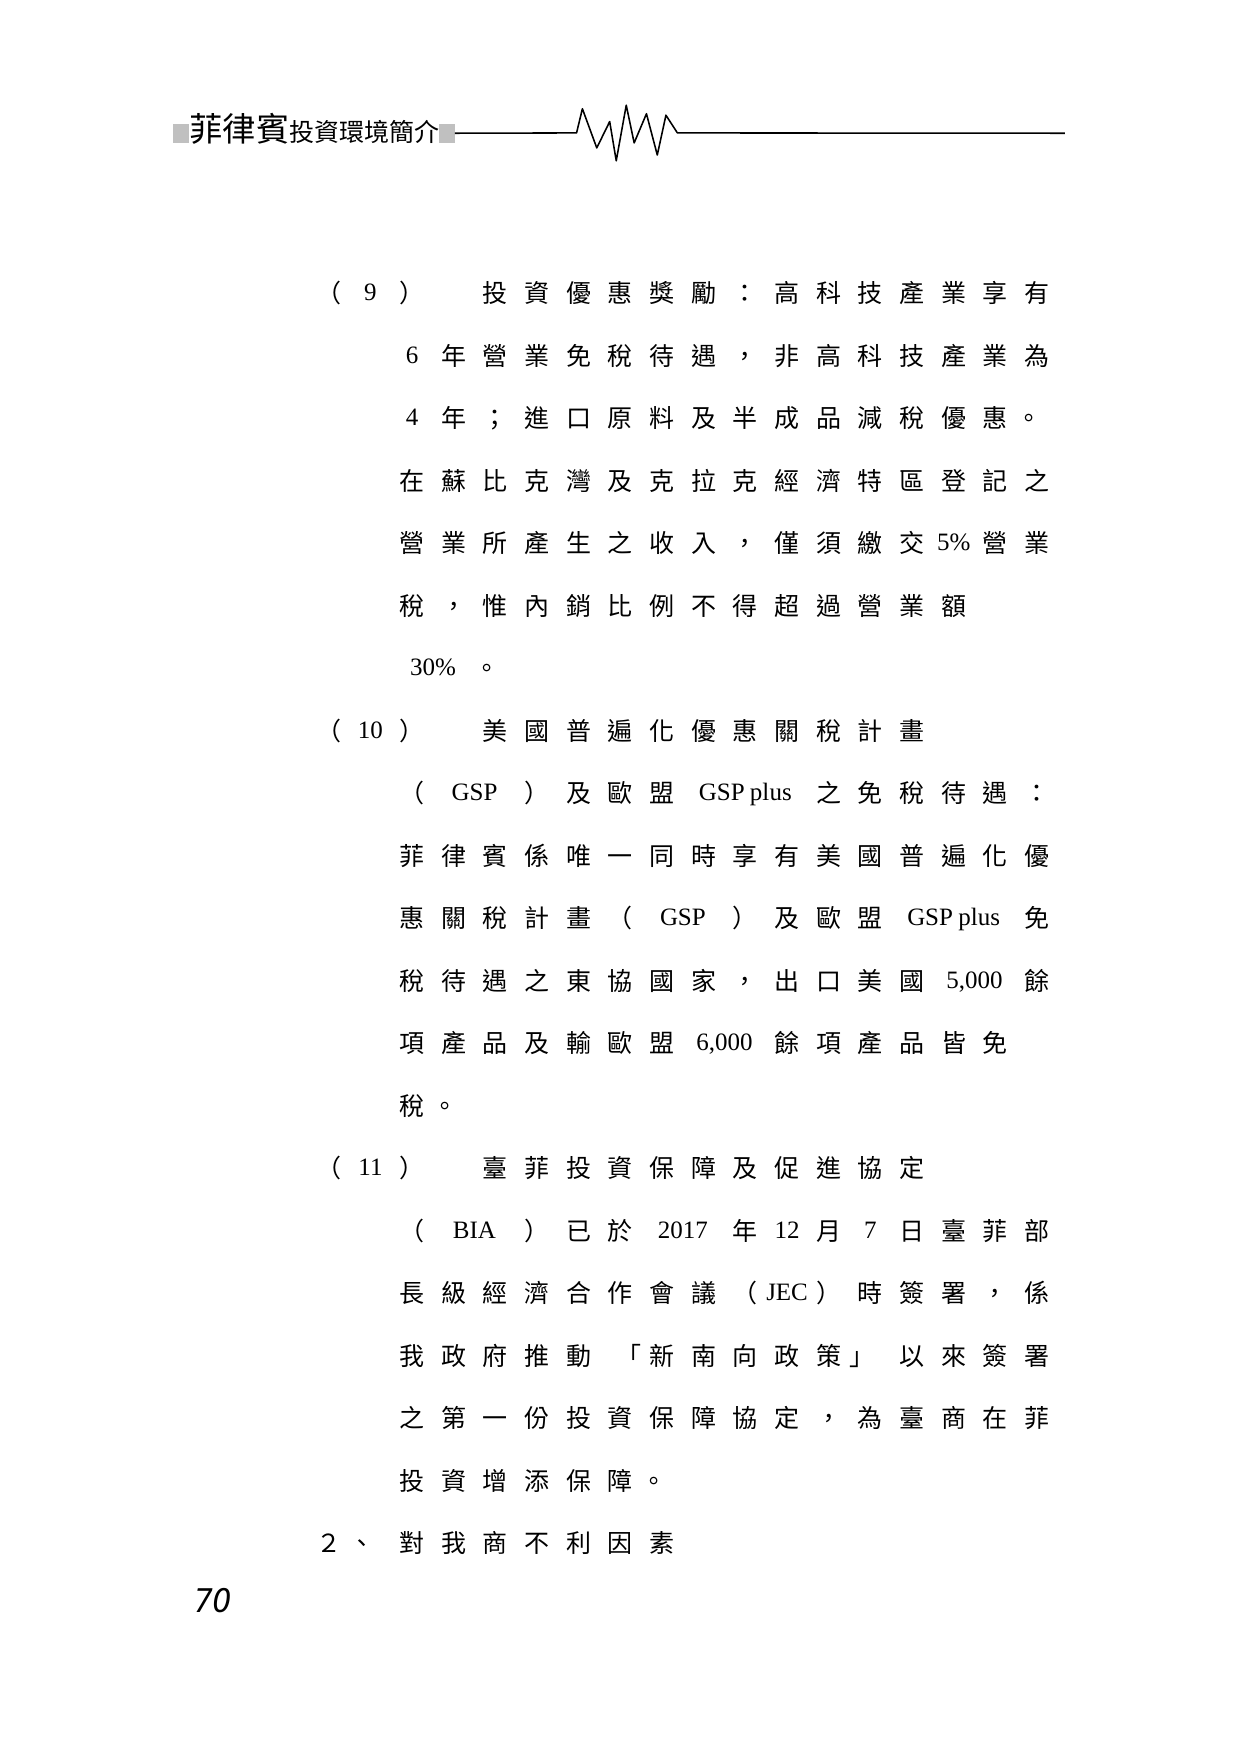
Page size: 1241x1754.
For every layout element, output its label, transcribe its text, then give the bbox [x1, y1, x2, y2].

text ２、對我商不利因素 [281, 1500, 1058, 1563]
text （10） 美國普遍化優惠關稅計畫（GSP）及歐盟GSP plus之免稅待遇：菲律賓係唯一同時享有美國普遍化優惠關稅計畫（GSP）及歐盟GSP plus免稅待遇之東協國家，出口美國5,000餘項產品及輸歐盟6,000餘項產品皆免稅。 [293, 688, 1058, 1125]
text （11） 臺菲投資保障及促進協定（BIA）已於2017年12月7日臺菲部長級經濟合作會議（JEC）時簽署，係我政府推動「新南向政策」以來簽署之第一份投資保障協定，為臺商在菲投資增添保障。 [293, 1125, 1058, 1500]
text （9） 投資優惠獎勵：高科技產業享有6年營業免稅待遇，非高科技產業為4年；進口原料及半成品減稅優惠。在蘇比克灣及克拉克經濟特區登記之營業所產生之收入，僅須繳交5%營業稅，惟內銷比例不得超過營業額30%。 [306, 250, 1058, 688]
